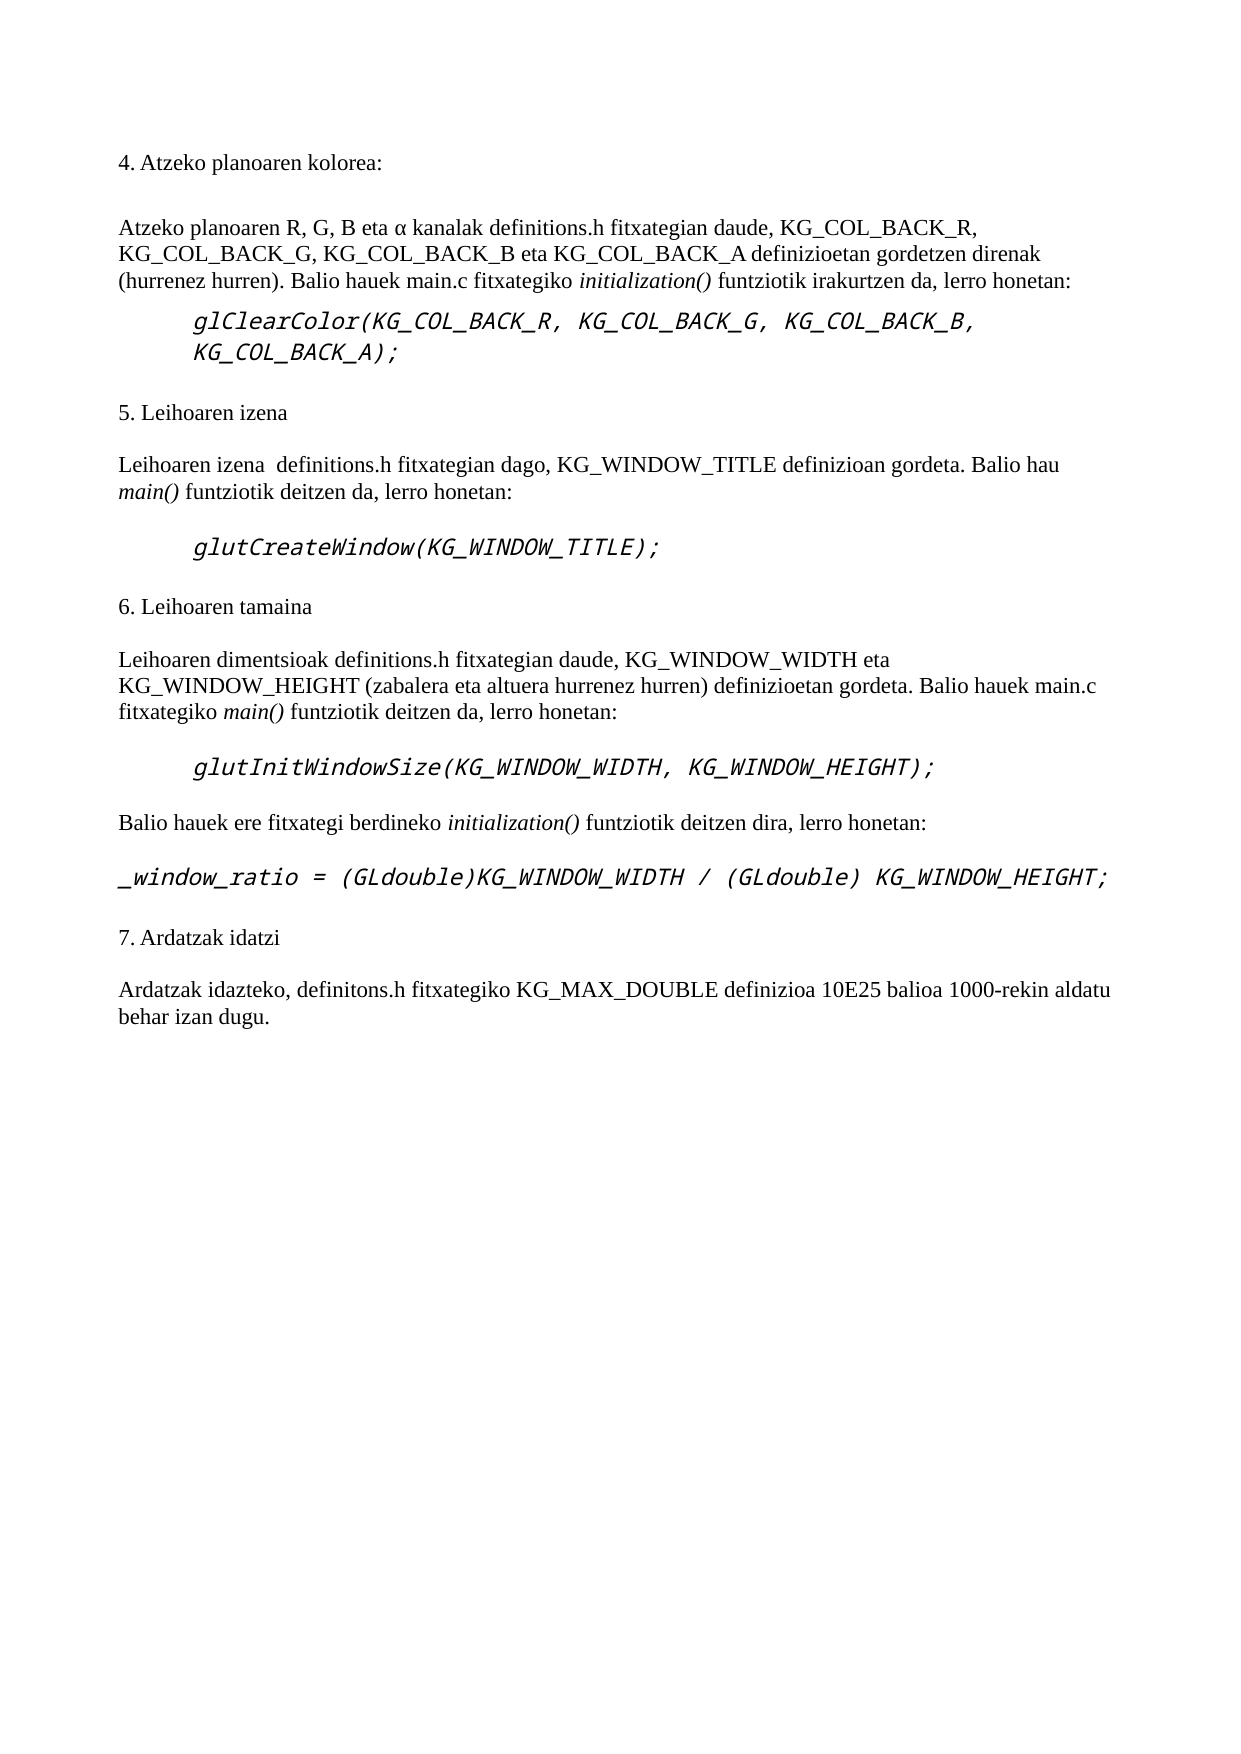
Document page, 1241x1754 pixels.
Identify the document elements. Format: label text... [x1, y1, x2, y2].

text Leihoaren izena definitions.h fitxategian dago, KG_WINDOW_TITLE definizioan gordeta. Balio hau main() funtziotik deitzen da, lerro honetan: [118, 451, 1122, 504]
text Ardatzak idazteko, definitons.h fitxategiko KG_MAX_DOUBLE definizioa 10E25 balioa 1000-rekin aldatu behar izan dugu. [118, 977, 1122, 1029]
text _window_ratio = (GLdouble)KG_WINDOW_WIDTH / (GLdouble) KG_WINDOW_HEIGHT; [118, 861, 1122, 893]
text Leihoaren dimentsioak definitions.h fitxategian daude, KG_WINDOW_WIDTH eta KG_WINDOW_HEIGHT (zabalera eta altuera hurrenez hurren) definizioetan gordeta. Balio hauek main.c fitxategiko main() funtziotik deitzen da, lerro honetan: [118, 646, 1122, 725]
text glutInitWindowSize(KG_WINDOW_WIDTH, KG_WINDOW_HEIGHT); [118, 751, 1122, 782]
text glutCreateWindow(KG_WINDOW_TITLE); [118, 530, 1122, 562]
text Atzeko planoaren R, G, B eta α kanalak definitions.h fitxategian daude, KG_COL_BACK_R, KG_COL_BACK_G, KG_COL_BACK_B eta KG_COL_BACK_A definizioetan gordetzen direnak (hurrenez hurren). Balio hauek main.c fitxategiko initialization() funtziotik irakurtzen da, lerro honetan: [118, 214, 1122, 293]
text 5. Leihoaren izena [118, 399, 1122, 425]
text 6. Leihoaren tamaina [118, 593, 1122, 619]
text 7. Ardatzak idatzi [118, 924, 1122, 950]
text glClearColor(KG_COL_BACK_R, KG_COL_BACK_G, KG_COL_BACK_B, KG_COL_BACK_A); [118, 305, 1122, 367]
text Balio hauek ere fitxategi berdineko initialization() funtziotik deitzen dira, lerro honetan: [118, 809, 1122, 835]
text 4. Atzeko planoaren kolorea: [118, 149, 1122, 176]
